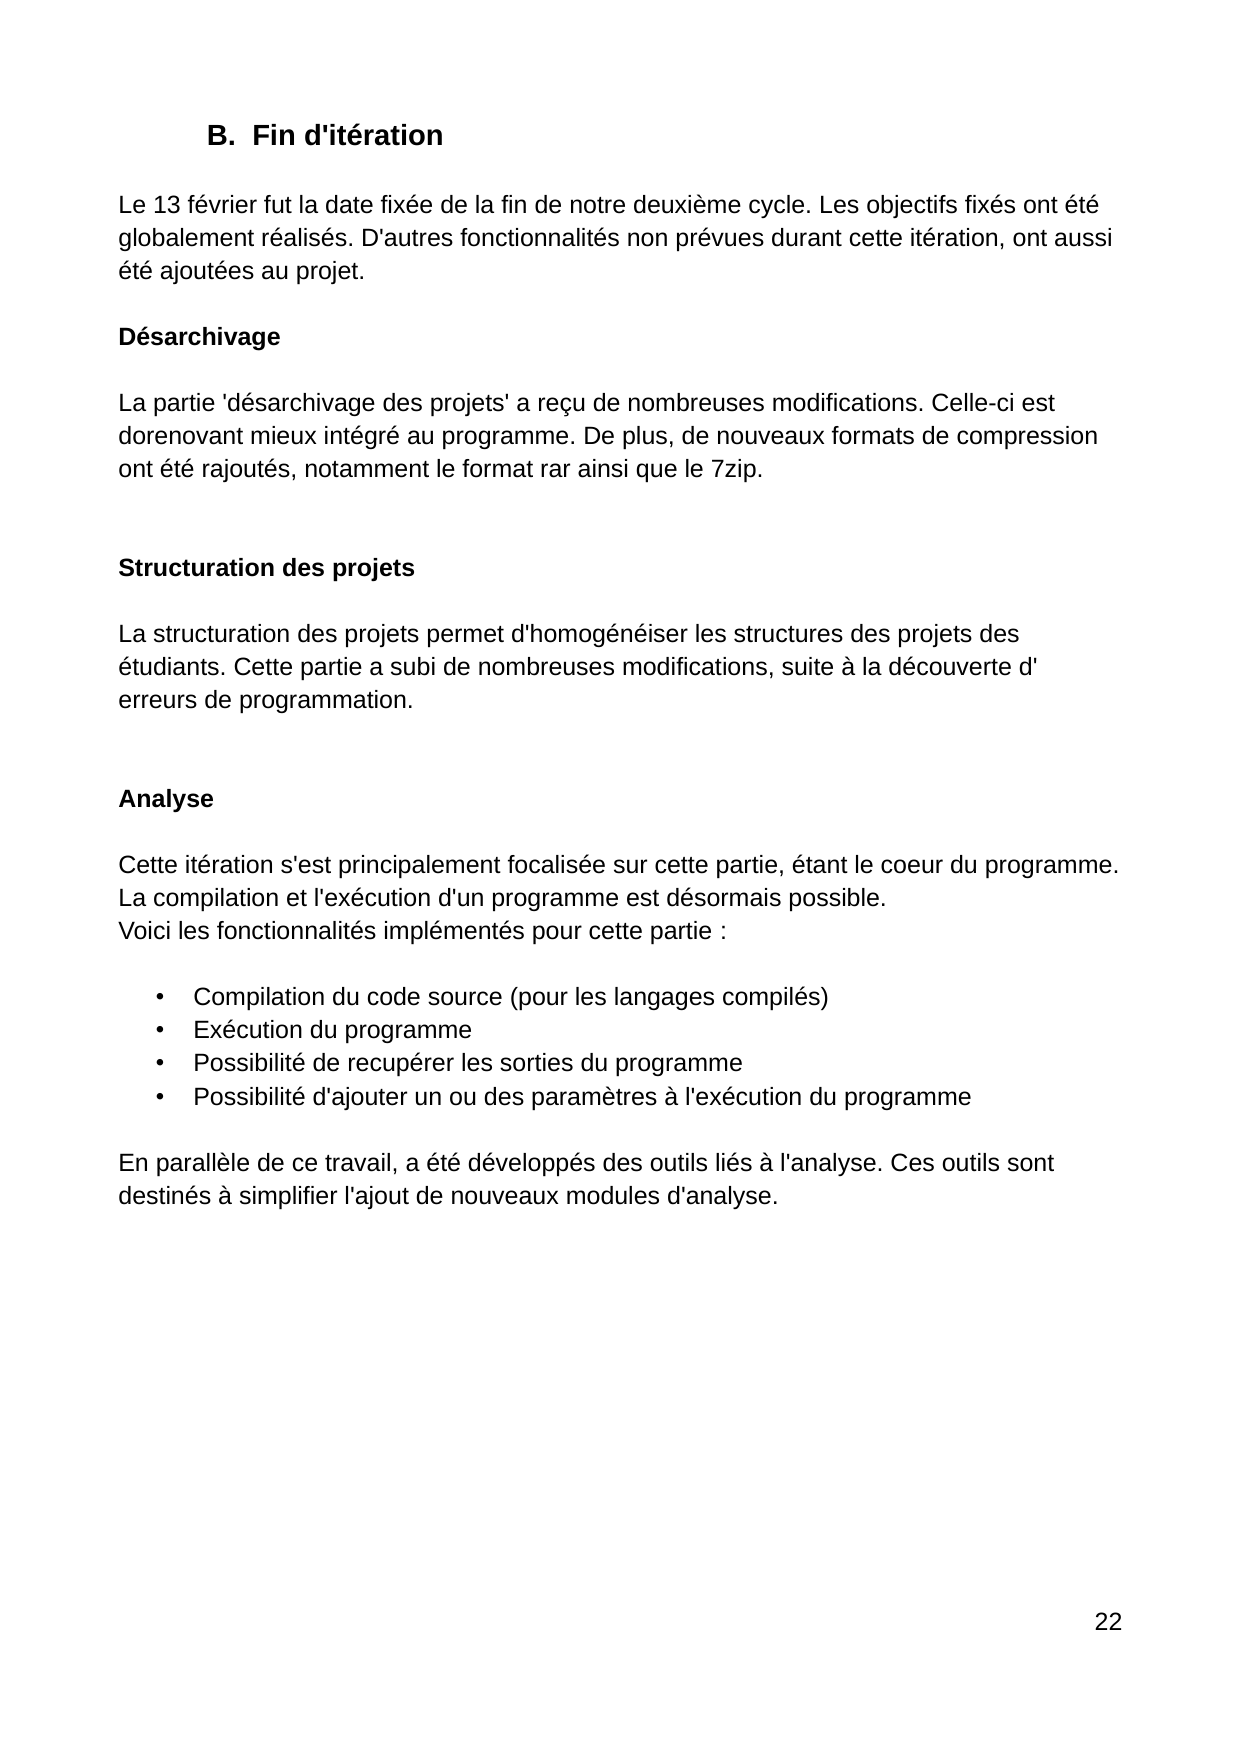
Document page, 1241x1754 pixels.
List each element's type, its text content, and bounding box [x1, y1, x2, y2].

text Structuration des projets [118, 520, 1122, 582]
list Exécution du programme [156, 1015, 1122, 1044]
text Cette itération s'est principalement focalisée sur cette partie, étant le coeur du programme. [118, 850, 1122, 879]
list Possibilité d'ajouter un ou des paramètres à l'exécution du programme [156, 1082, 1122, 1110]
subtitle Fin d'itération [178, 118, 1122, 152]
text La structuration des projets permet d'homogénéiser les structures des projets des étudiants. Cette partie a subi de nombreuses modifications, suite à la découverte d' erreurs de programmation. [118, 619, 1122, 714]
text Le 13 février fut la date fixée de la fin de notre deuxième cycle. Les objectifs fixés ont été globalement réalisés. D'autres fonctionnalités non prévues durant cette itération, ont aussi été ajoutées au projet. [118, 190, 1122, 284]
text Voici les fonctionnalités implémentés pour cette partie : [118, 916, 1122, 945]
text La compilation et l'exécution d'un programme est désormais possible. [118, 883, 1122, 912]
text La partie 'désarchivage des projets' a reçu de nombreuses modifications. Celle-ci est dorenovant mieux intégré au programme. De plus, de nouveaux formats de compression ont été rajoutés, notamment le format rar ainsi que le 7zip. [118, 388, 1122, 483]
text Désarchivage [118, 322, 1122, 351]
text En parallèle de ce travail, a été développés des outils liés à l'analyse. Ces outils sont destinés à simplifier l'ajout de nouveaux modules d'analyse. [118, 1148, 1122, 1209]
list Possibilité de recupérer les sorties du programme [156, 1048, 1122, 1077]
list Compilation du code source (pour les langages compilés) [156, 982, 1122, 1011]
text Analyse [118, 751, 1122, 813]
